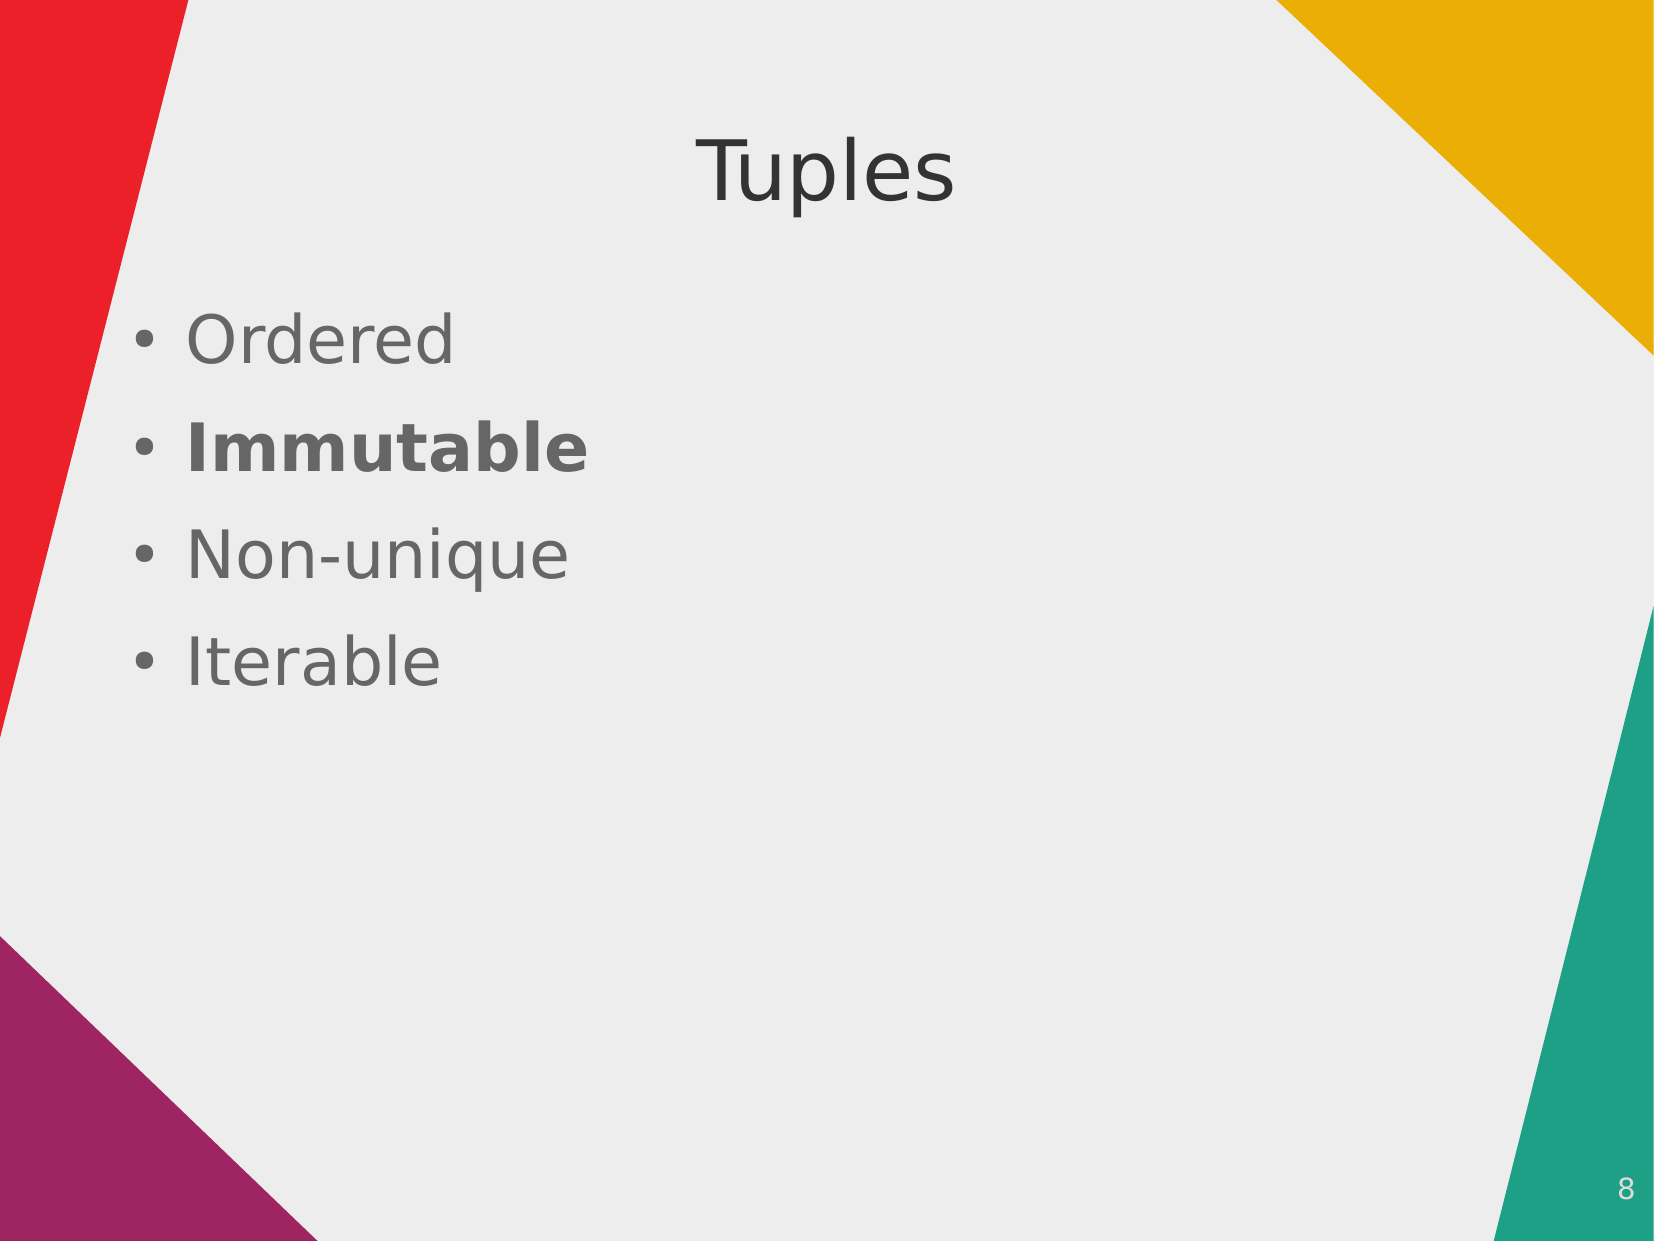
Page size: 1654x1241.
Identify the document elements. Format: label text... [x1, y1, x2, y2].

list Ordered Immutable Non-unique Iterable [114, 302, 1539, 1033]
title Tuples [114, 73, 1539, 271]
